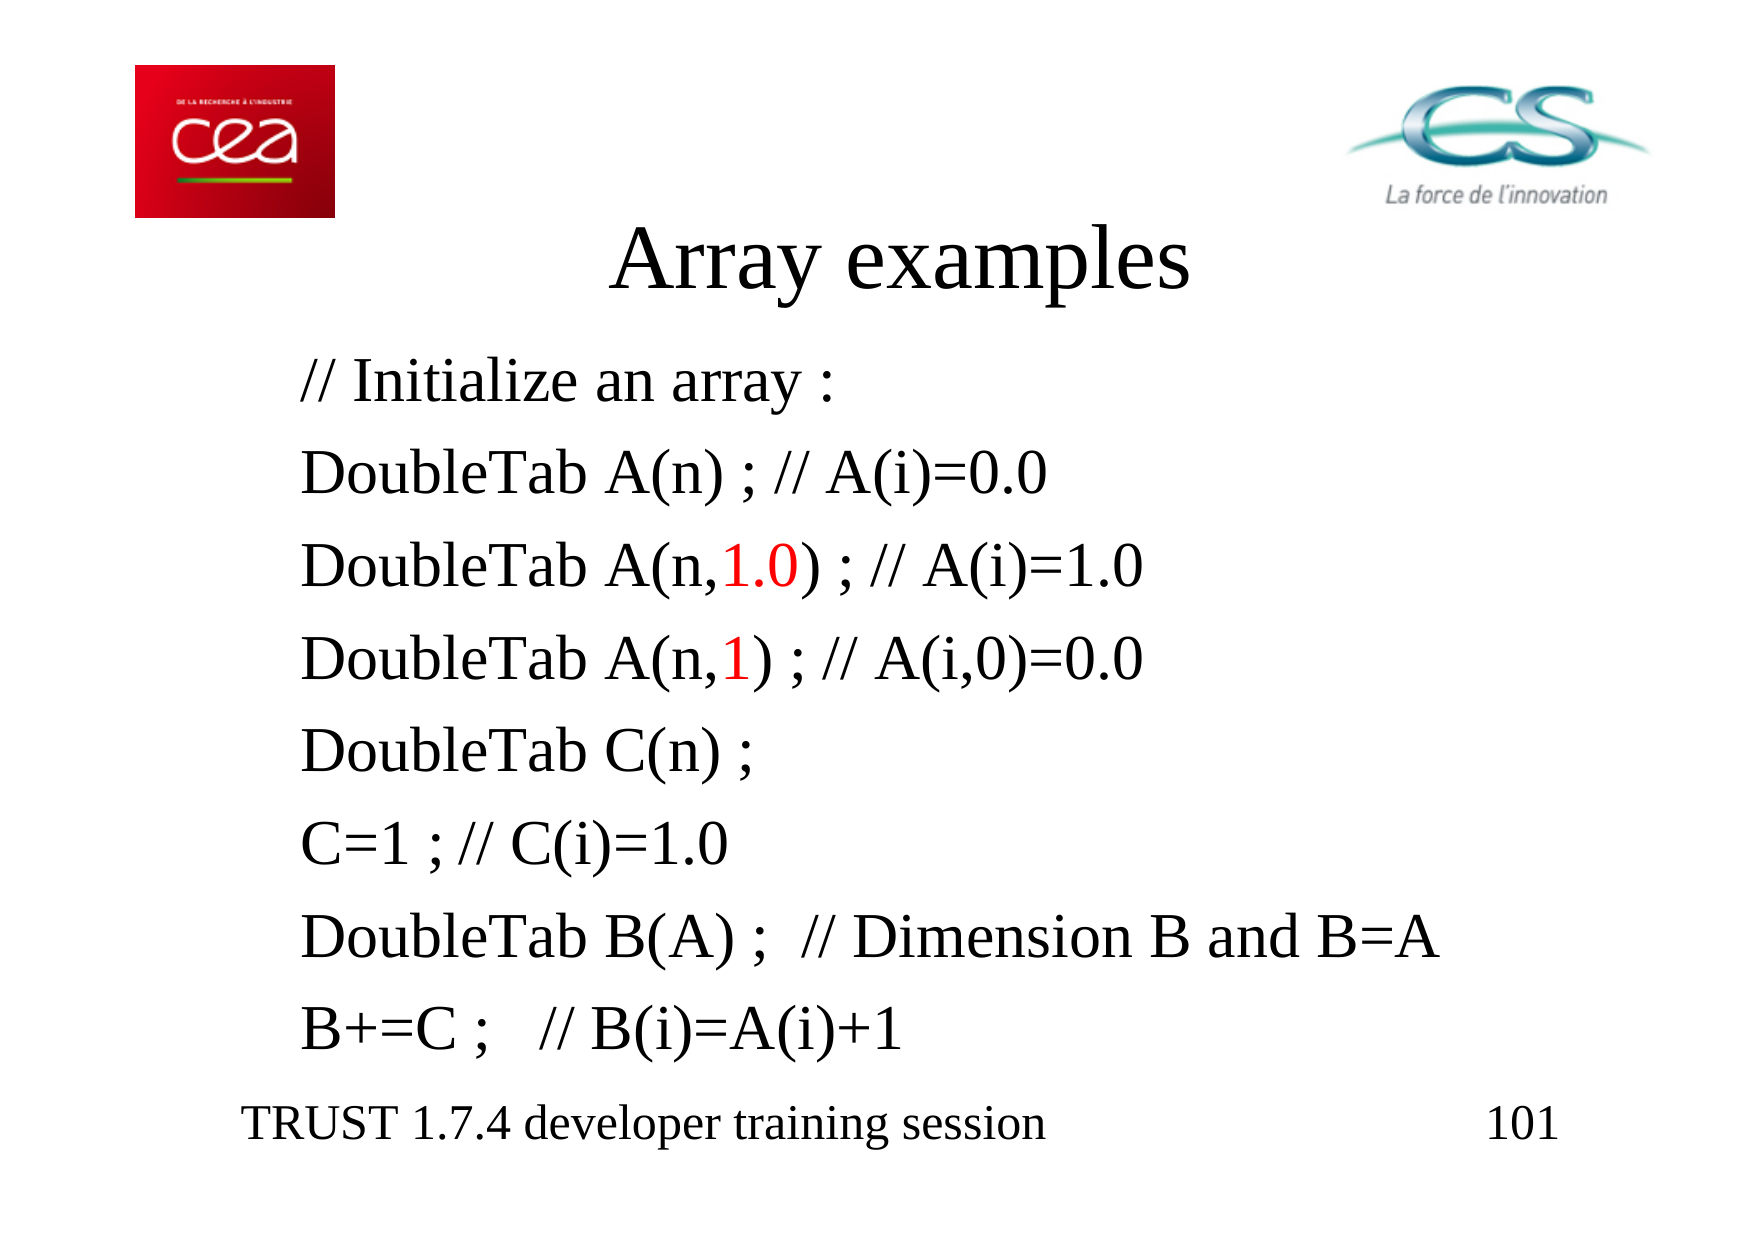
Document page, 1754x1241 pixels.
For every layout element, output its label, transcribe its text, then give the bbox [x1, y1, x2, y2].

list // Initialize an array : DoubleTab A(n) ; // A(i)=0.0 DoubleTab A(n,1.0) ; // A(i)=1.0 DoubleTab A(n,1) ; // A(i,0)=0.0 DoubleTab C(n) ; C=1 ; // C(i)=1.0 DoubleTab B(A) ; // Dimension B and B=A B+=C ; // B(i)=A(i)+1 [231, 329, 1577, 1071]
title Array examples [225, 127, 1576, 377]
picture [1340, 73, 1662, 218]
picture [135, 65, 335, 218]
